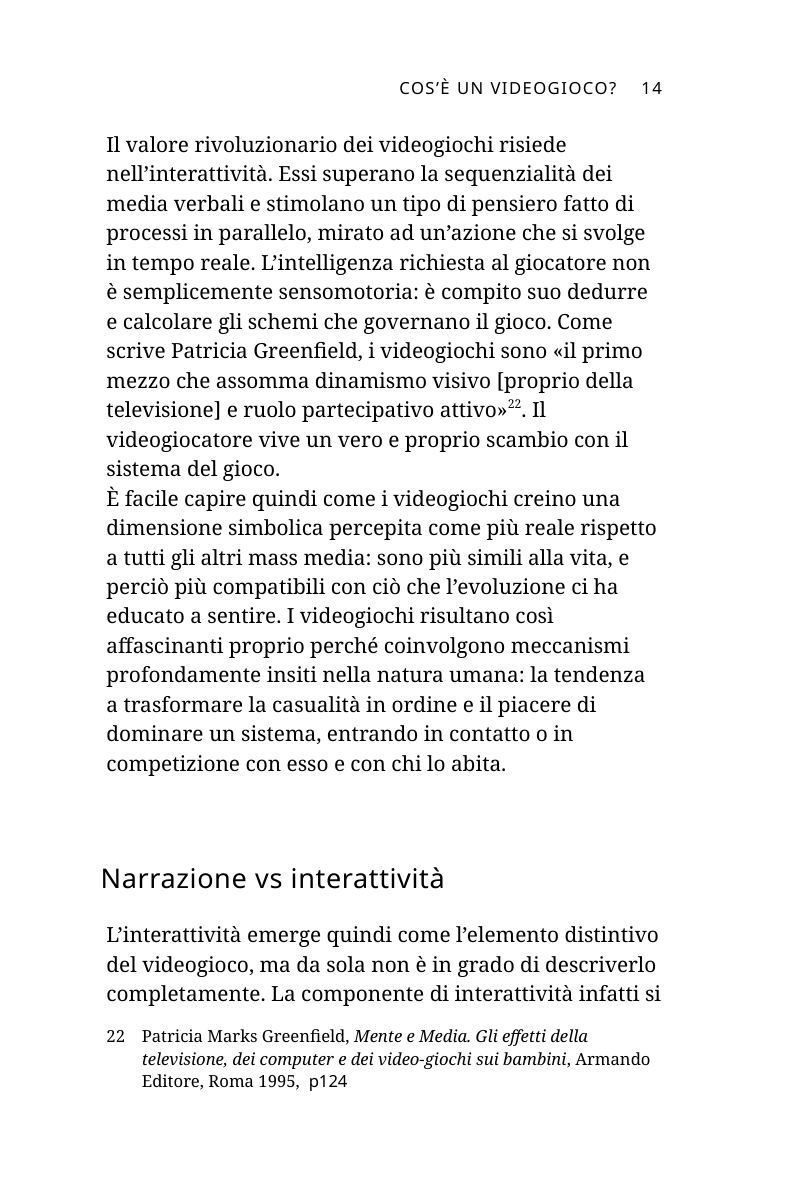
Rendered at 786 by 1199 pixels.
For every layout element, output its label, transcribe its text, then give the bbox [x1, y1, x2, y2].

text Il valore rivoluzionario dei videogiochi risiede nell’interattività. Essi superano la sequenzialità dei media verbali e stimolano un tipo di pensiero fatto di processi in parallelo, mirato ad un’azione che si svolge in tempo reale. L’intelligenza richiesta al giocatore non è semplicemente sensomotoria: è compito suo dedurre e calcolare gli schemi che governano il gioco. Come scrive Patricia Greenfield, i videogiochi sono «il primo mezzo che assomma dinamismo visivo [proprio della televisione] e ruolo partecipativo attivo». Il videogiocatore vive un vero e proprio scambio con il sistema del gioco. [106, 129, 661, 483]
subtitle Narrazione vs interattività [100, 859, 661, 896]
text L’interattività emerge quindi come l’elemento distintivo del videogioco, ma da sola non è in grado di descriverlo completamente. La componente di interattività infatti si [106, 919, 661, 1008]
text È facile capire quindi come i videogiochi creino una dimensione simbolica percepita come più reale rispetto a tutti gli altri mass media: sono più simili alla vita, e perciò più compatibili con ciò che l’evoluzione ci ha educato a sentire. I videogiochi risultano così affascinanti proprio perché coinvolgono meccanismi profondamente insiti nella natura umana: la tendenza a trasformare la casualità in ordine e il piacere di dominare un sistema, entrando in contatto o in competizione con esso e con chi lo abita. [106, 483, 661, 777]
text Patricia Marks Greenfield, Mente e Media. Gli effetti della televisione, dei computer e dei video-giochi sui bambini, Armando Editore, Roma 1995, p124 [106, 1024, 661, 1093]
